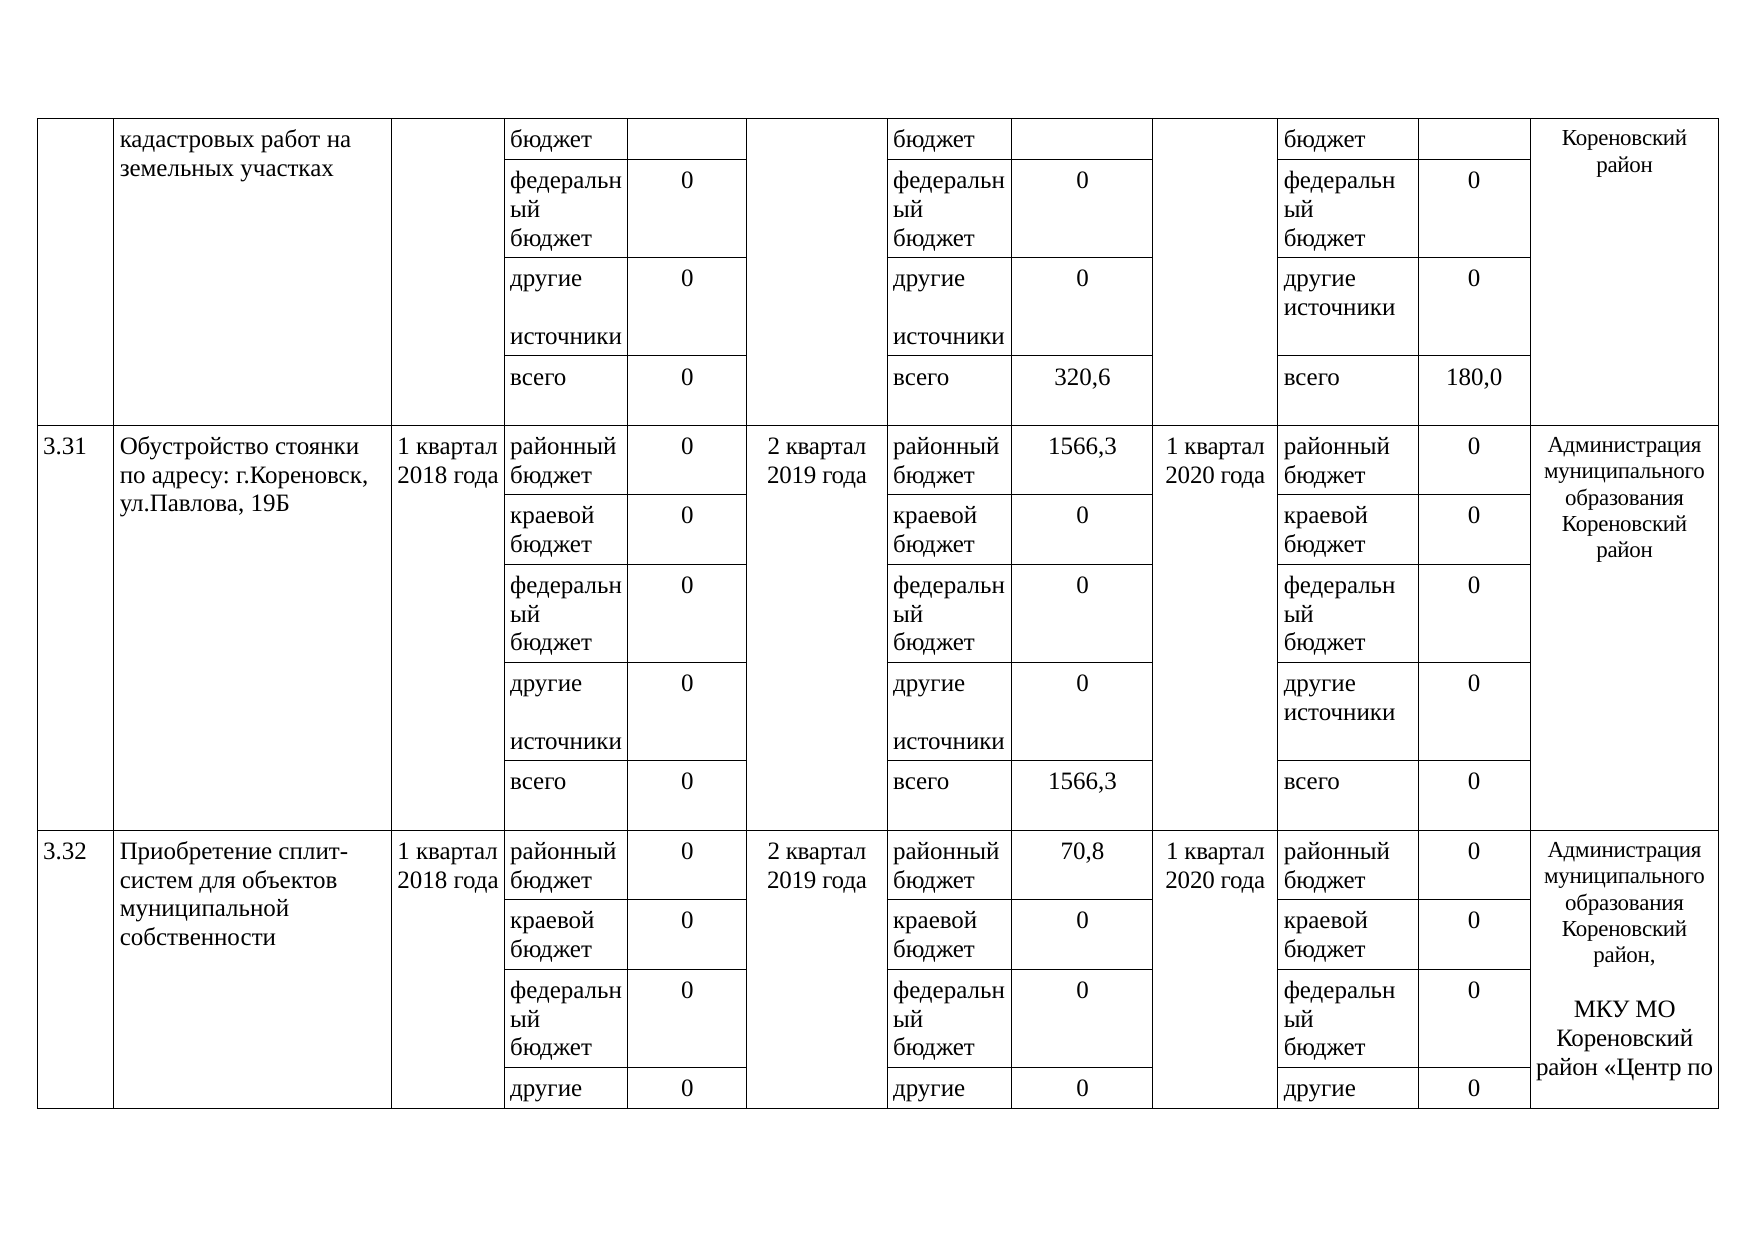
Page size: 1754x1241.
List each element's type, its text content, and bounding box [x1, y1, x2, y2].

table_cell Администрация муниципального образования Кореновский район [1531, 426, 1718, 830]
table_cell 0 [1012, 495, 1152, 564]
table_cell 0 [628, 970, 746, 1067]
table_cell федеральный бюджет [1278, 565, 1418, 662]
table_cell 0 [1419, 663, 1530, 760]
table_cell краевой бюджет [1278, 900, 1418, 969]
table_cell краевой бюджет [505, 900, 627, 969]
table_cell федеральный бюджет [505, 160, 627, 257]
table_cell другие источники [1278, 663, 1418, 760]
table_cell другие источники [1278, 258, 1418, 355]
table_cell районный бюджет [888, 426, 1011, 494]
table_cell федеральный бюджет [1278, 160, 1418, 257]
table_cell федеральный бюджет [505, 565, 627, 662]
table_cell районный бюджет [1278, 831, 1418, 899]
table_cell 0 [628, 258, 746, 355]
table_cell 0 [1419, 426, 1530, 494]
table_cell 1 квартал 2020 года [1153, 426, 1277, 830]
table_cell районный бюджет [1278, 426, 1418, 494]
table_cell 3.32 [38, 831, 113, 1108]
table_cell Обустройство стоянки по адресу: г.Кореновск, ул.Павлова, 19Б [114, 426, 391, 830]
table_cell 2 квартал 2019 года [747, 426, 887, 830]
table_cell 0 [1419, 495, 1530, 564]
table_cell 3.31 [38, 426, 113, 830]
table_cell краевой бюджет [1278, 495, 1418, 564]
table_cell Кореновский район [1531, 119, 1718, 425]
table_cell районный бюджет [505, 831, 627, 899]
table_cell всего [888, 356, 1011, 425]
table_cell [628, 119, 746, 159]
table_cell 0 [1012, 900, 1152, 969]
table_cell 0 [628, 565, 746, 662]
table_cell районный бюджет [888, 831, 1011, 899]
table_cell 0 [1419, 160, 1530, 257]
table_cell 0 [1012, 663, 1152, 760]
table_cell 1566,3 [1012, 761, 1152, 830]
table_cell [38, 119, 113, 425]
table_cell бюджет [505, 119, 627, 159]
table_cell всего [505, 761, 627, 830]
table_cell 1566,3 [1012, 426, 1152, 494]
table_cell всего [1278, 356, 1418, 425]
table_cell 0 [628, 761, 746, 830]
table_cell другие источники [888, 663, 1011, 760]
table_cell 0 [1012, 1068, 1152, 1108]
table_cell [392, 119, 504, 425]
table_cell другие [1278, 1068, 1418, 1108]
table_cell 1 квартал 2018 года [392, 831, 504, 1108]
table_cell 0 [628, 900, 746, 969]
table_cell 320,6 [1012, 356, 1152, 425]
table_cell 1 квартал 2018 года [392, 426, 504, 830]
table_cell 0 [1012, 258, 1152, 355]
table_cell краевой бюджет [888, 495, 1011, 564]
table_cell бюджет [1278, 119, 1418, 159]
table_cell краевой бюджет [888, 900, 1011, 969]
table_cell 0 [1419, 1068, 1530, 1108]
table_cell Приобретение сплит-систем для объектов муниципальной собственности [114, 831, 391, 1108]
table_cell 0 [1419, 900, 1530, 969]
table_cell Администрация муниципального образования Кореновский район, МКУ МО Кореновский район «Центр по [1531, 831, 1718, 1108]
table_cell всего [1278, 761, 1418, 830]
table_cell кадастровых работ на земельных участках [114, 119, 391, 425]
table_cell другие источники [888, 258, 1011, 355]
table_cell другие источники [505, 663, 627, 760]
table_cell федеральный бюджет [1278, 970, 1418, 1067]
table_cell 0 [1012, 565, 1152, 662]
table_cell бюджет [888, 119, 1011, 159]
table_cell [1012, 119, 1152, 159]
table_cell 0 [628, 160, 746, 257]
table_cell федеральный бюджет [888, 565, 1011, 662]
table_cell [1153, 119, 1277, 425]
table_cell районный бюджет [505, 426, 627, 494]
table_cell всего [888, 761, 1011, 830]
table_cell другие [505, 1068, 627, 1108]
table_cell всего [505, 356, 627, 425]
table_cell 2 квартал 2019 года [747, 831, 887, 1108]
table_cell 0 [1419, 970, 1530, 1067]
table_cell 0 [1012, 160, 1152, 257]
table_cell 0 [628, 831, 746, 899]
table_cell другие [888, 1068, 1011, 1108]
table_cell 0 [1419, 258, 1530, 355]
table_cell 1 квартал 2020 года [1153, 831, 1277, 1108]
table_cell 180,0 [1419, 356, 1530, 425]
table_cell 0 [628, 495, 746, 564]
table_cell 0 [628, 663, 746, 760]
table_cell [747, 119, 887, 425]
table_cell 0 [628, 1068, 746, 1108]
table_cell федеральный бюджет [505, 970, 627, 1067]
table_cell 0 [628, 426, 746, 494]
table_cell 70,8 [1012, 831, 1152, 899]
table_cell [1419, 119, 1530, 159]
table_cell 0 [1419, 761, 1530, 830]
table_cell федеральный бюджет [888, 160, 1011, 257]
table_cell краевой бюджет [505, 495, 627, 564]
table_cell другие источники [505, 258, 627, 355]
table_cell 0 [1419, 831, 1530, 899]
table_cell федеральный бюджет [888, 970, 1011, 1067]
table_cell 0 [1012, 970, 1152, 1067]
table_cell 0 [628, 356, 746, 425]
table_cell 0 [1419, 565, 1530, 662]
